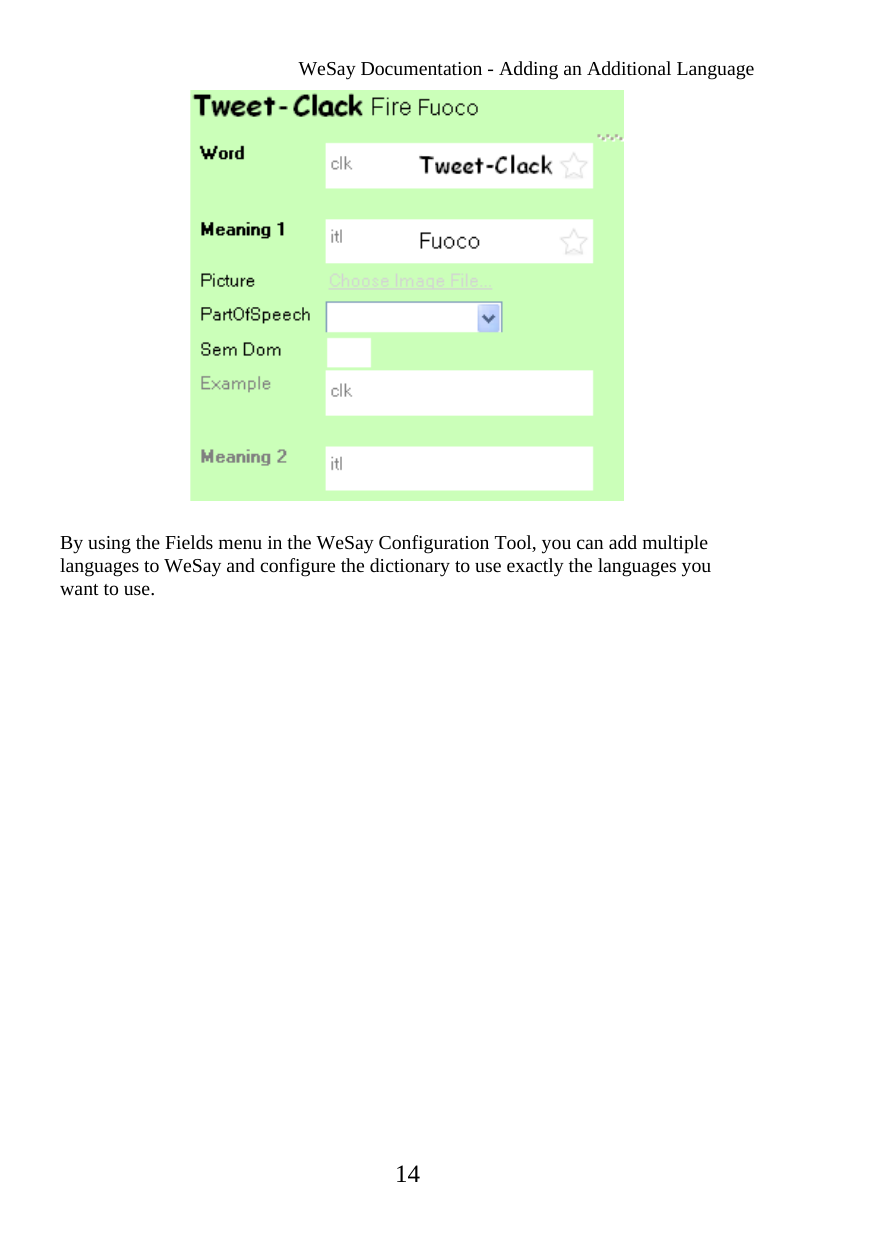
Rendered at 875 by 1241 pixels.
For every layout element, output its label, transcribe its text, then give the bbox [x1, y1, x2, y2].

text By using the Fields menu in the WeSay Configuration Tool, you can add multiple languages to WeSay and configure the dictionary to use exactly the languages you want to use. [60, 501, 754, 599]
picture [190, 90, 624, 501]
